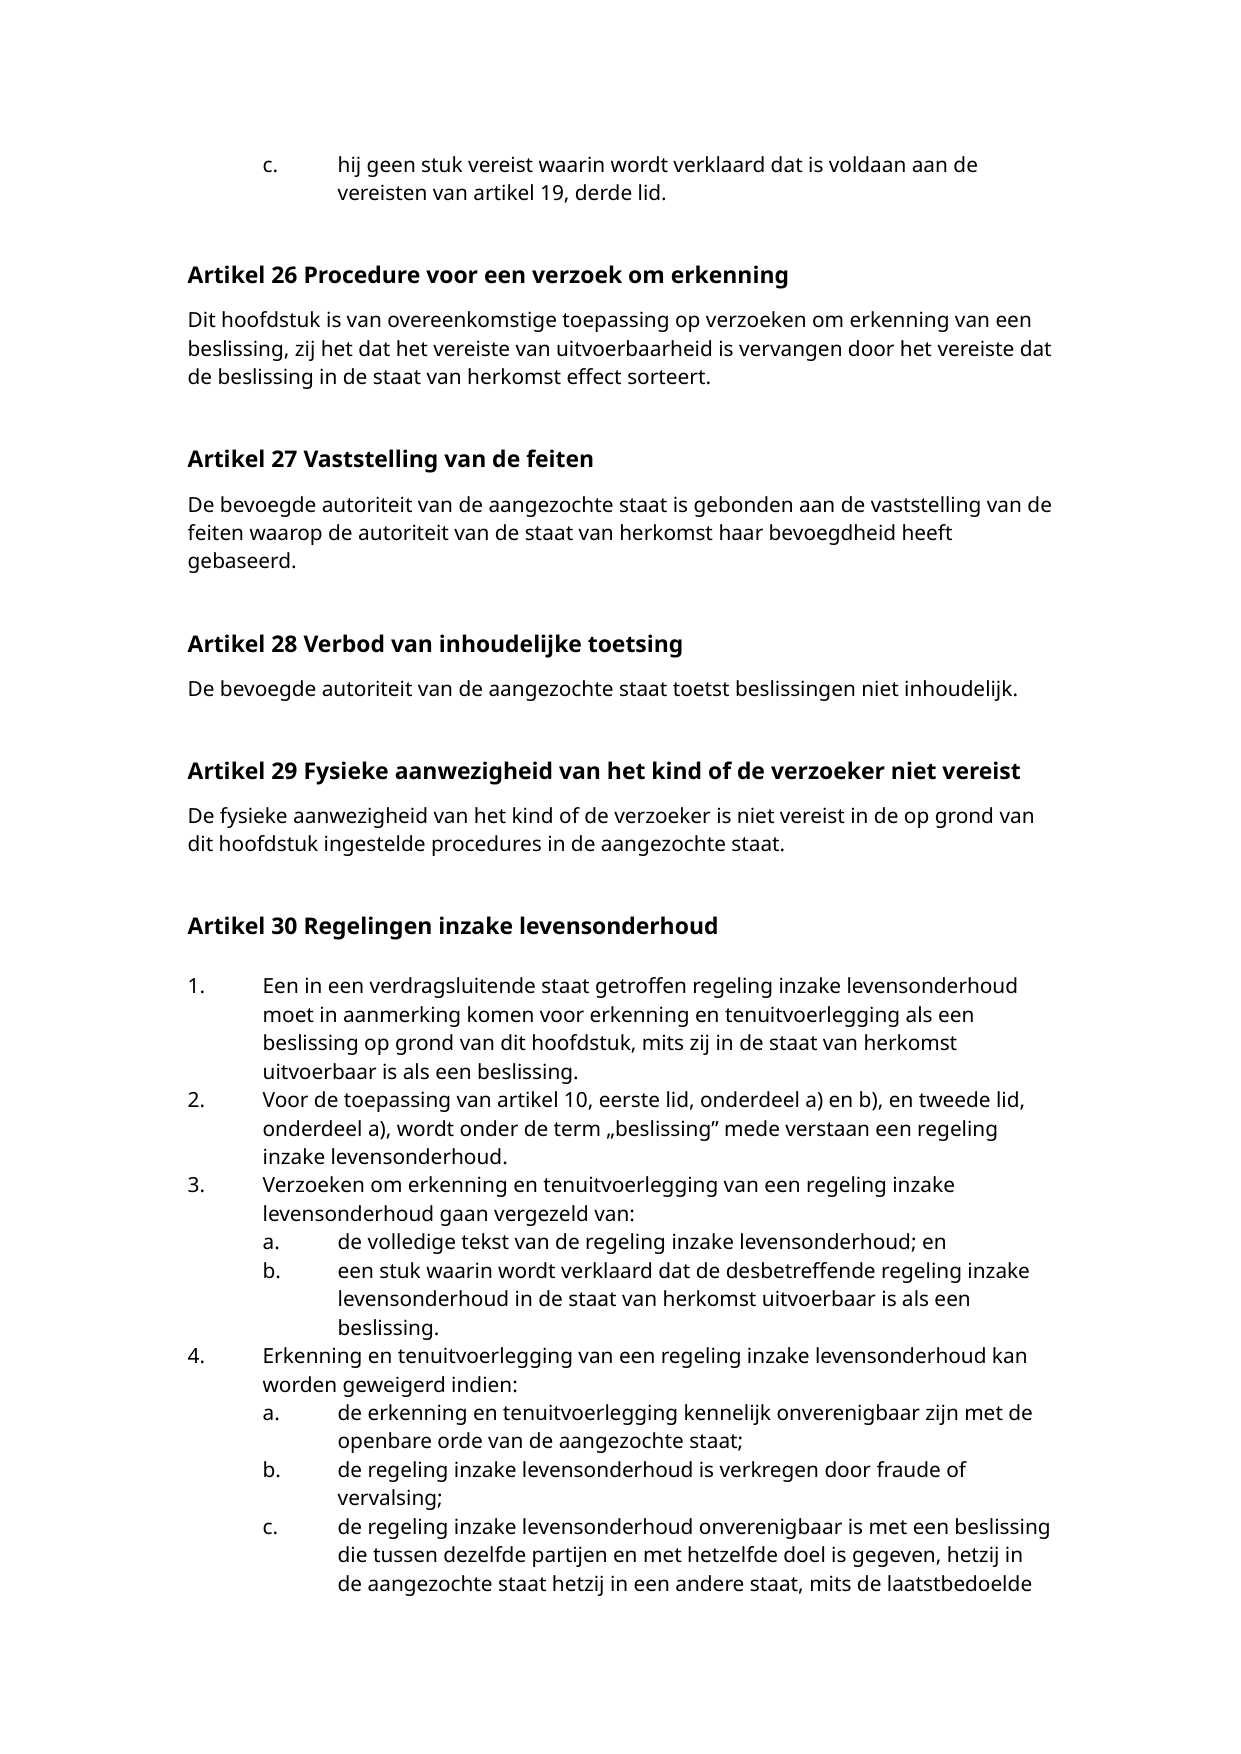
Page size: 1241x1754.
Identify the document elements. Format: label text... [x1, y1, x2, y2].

list de regeling inzake levensonderhoud onverenigbaar is met een beslissing die tussen dezelfde partijen en met hetzelfde doel is gegeven, hetzij in de aangezochte staat hetzij in een andere staat, mits de laatstbedoelde [262, 1512, 1053, 1597]
subtitle Artikel 28 Verbod van inhoudelijke toetsing [187, 627, 1053, 659]
subtitle Artikel 26 Procedure voor een verzoek om erkenning [187, 259, 1053, 291]
text De fysieke aanwezigheid van het kind of de verzoeker is niet vereist in de op grond van dit hoofdstuk ingestelde procedures in de aangezochte staat. [187, 801, 1053, 858]
list Voor de toepassing van artikel 10, eerste lid, onderdeel a) en b), en tweede lid, onderdeel a), wordt onder de term „beslissing” mede verstaan een regeling inzake levensonderhoud. [187, 1085, 1053, 1171]
text Dit hoofdstuk is van overeenkomstige toepassing op verzoeken om erkenning van een beslissing, zij het dat het vereiste van uitvoerbaarheid is vervangen door het vereiste dat de beslissing in de staat van herkomst effect sorteert. [187, 306, 1053, 391]
subtitle Artikel 30 Regelingen inzake levensonderhoud [187, 910, 1053, 942]
text De bevoegde autoriteit van de aangezochte staat toetst beslissingen niet inhoudelijk. [187, 674, 1053, 702]
list een stuk waarin wordt verklaard dat de desbetreffende regeling inzake levensonderhoud in de staat van herkomst uitvoerbaar is als een beslissing. [262, 1256, 1053, 1341]
list Een in een verdragsluitende staat getroffen regeling inzake levensonderhoud moet in aanmerking komen voor erkenning en tenuitvoerlegging als een beslissing op grond van dit hoofdstuk, mits zij in de staat van herkomst uitvoerbaar is als een beslissing. [187, 972, 1053, 1085]
list de regeling inzake levensonderhoud is verkregen door fraude of vervalsing; [262, 1455, 1053, 1512]
list Erkenning en tenuitvoerlegging van een regeling inzake levensonderhoud kan worden geweigerd indien: [187, 1341, 1053, 1398]
list Verzoeken om erkenning en tenuitvoerlegging van een regeling inzake levensonderhoud gaan vergezeld van: [187, 1171, 1053, 1227]
list de erkenning en tenuitvoerlegging kennelijk onverenigbaar zijn met de openbare orde van de aangezochte staat; [262, 1398, 1053, 1455]
list de volledige tekst van de regeling inzake levensonderhoud; en [262, 1227, 1053, 1256]
text De bevoegde autoriteit van de aangezochte staat is gebonden aan de vaststelling van de feiten waarop de autoriteit van de staat van herkomst haar bevoegdheid heeft gebaseerd. [187, 490, 1053, 575]
list hij geen stuk vereist waarin wordt verklaard dat is voldaan aan de vereisten van artikel 19, derde lid. [262, 150, 1053, 207]
subtitle Artikel 27 Vaststelling van de feiten [187, 443, 1053, 475]
subtitle Artikel 29 Fysieke aanwezigheid van het kind of de verzoeker niet vereist [187, 755, 1053, 786]
